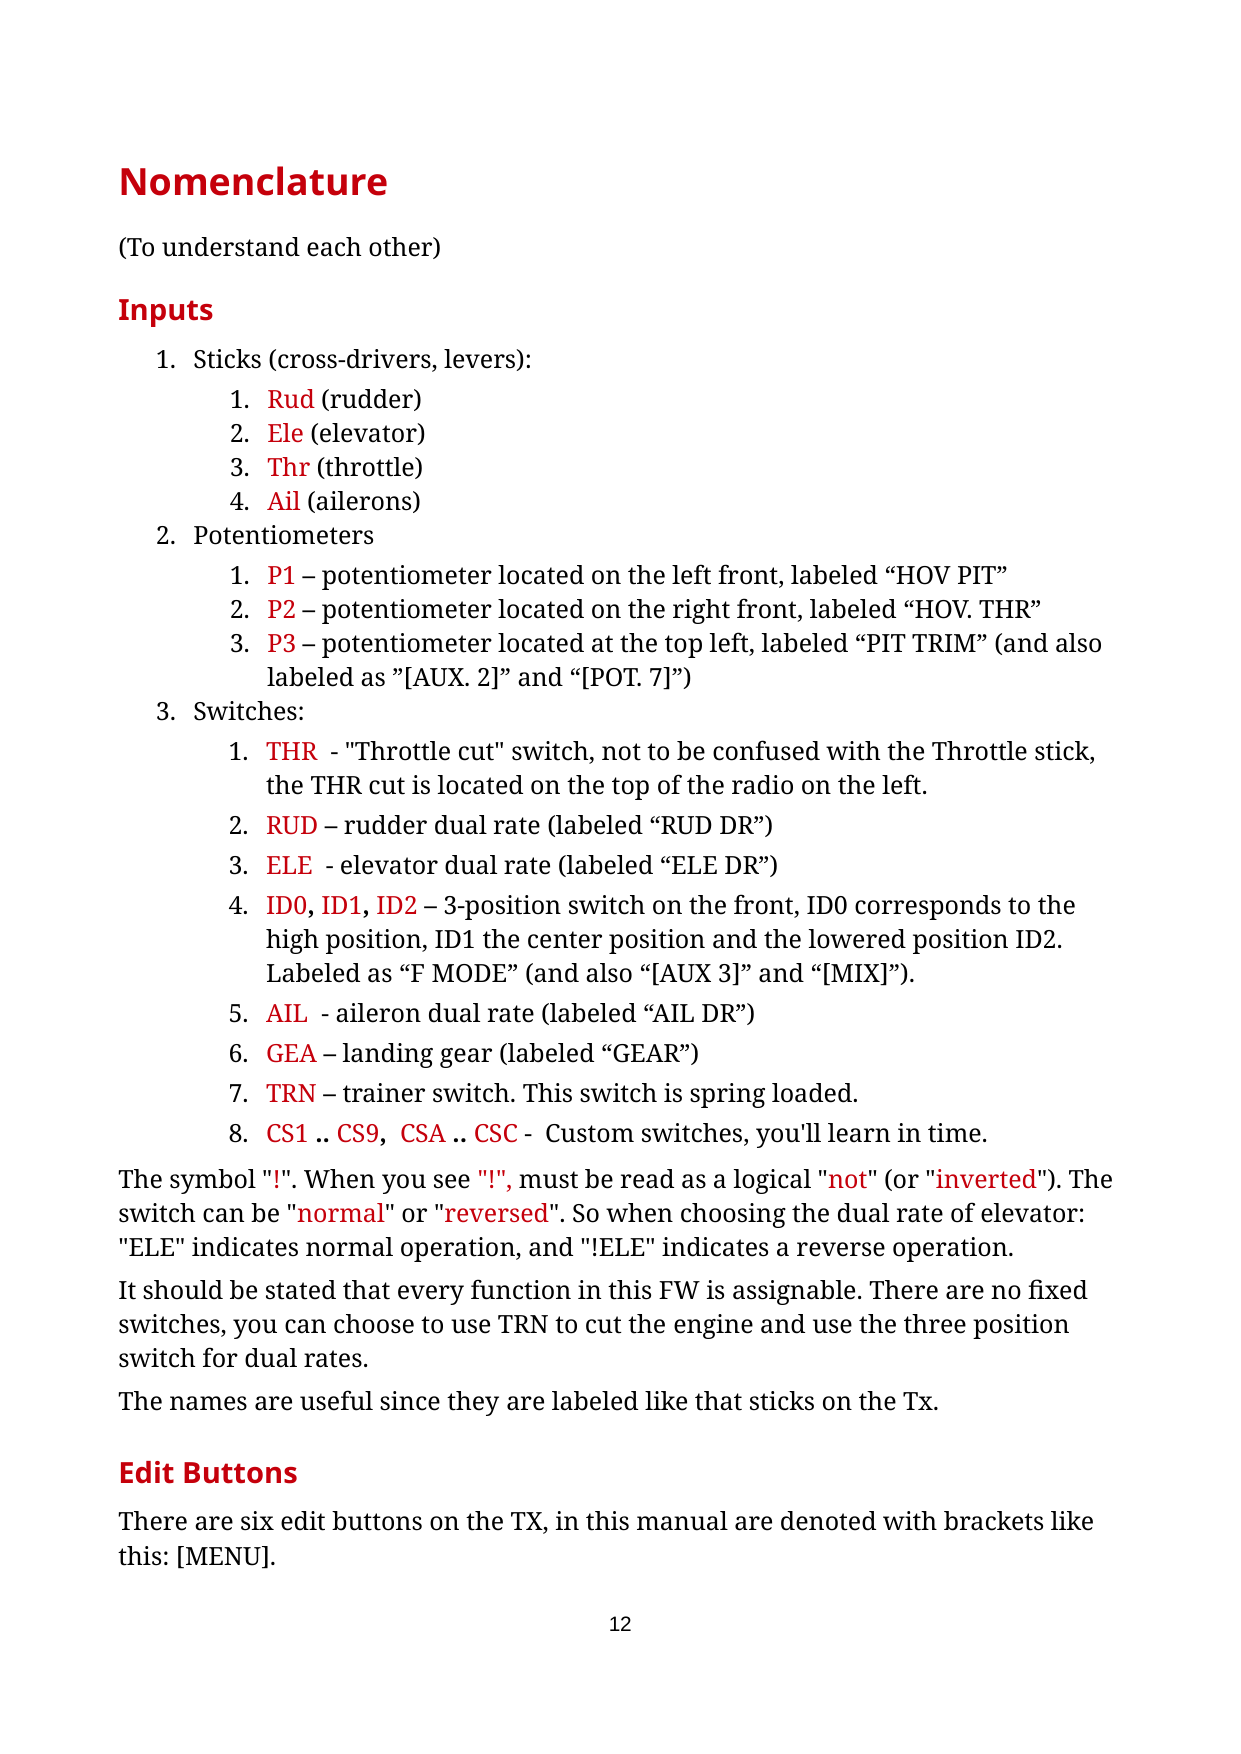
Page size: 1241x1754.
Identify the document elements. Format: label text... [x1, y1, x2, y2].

list P2 – potentiometer located on the right front, labeled “HOV. THR” [229, 592, 1122, 626]
list Rud (rudder) [229, 381, 1122, 415]
list GEA – landing gear (labeled “GEAR”) [228, 1036, 1122, 1070]
list P1 – potentiometer located on the left front, labeled “HOV PIT” [229, 557, 1122, 592]
list Sticks (cross-drivers, levers): [156, 341, 1122, 375]
list P3 – potentiometer located at the top left, labeled “PIT TRIM” (and also labeled as ”[AUX. 2]” and “[POT. 7]”) [229, 626, 1122, 694]
list Potentiometers [156, 517, 1122, 552]
list Ail (ailerons) [229, 483, 1122, 517]
text The symbol "!". When you see "!", must be read as a logical "not" (or "inverted"). The switch can be "normal" or "reversed". So when choosing the dual rate of elevator: "ELE" indicates normal operation, and "!ELE" indicates a reverse operation. [118, 1162, 1122, 1264]
text There are six edit buttons on the TX, in this manual are denoted with brackets like this: [MENU]. [118, 1504, 1122, 1572]
list AIL - aileron dual rate (labeled “AIL DR”) [228, 996, 1122, 1030]
text (To understand each other) [118, 230, 1122, 264]
list ID0, ID1, ID2 – 3-position switch on the front, ID0 corresponds to the high position, ID1 the center position and the lowered position ID2. Labeled as “F MODE” (and also “[AUX 3]” and “[MIX]”). [228, 888, 1122, 990]
list Switches: [156, 694, 1122, 728]
text The names are useful since they are labeled like that sticks on the Tx. [118, 1384, 1122, 1418]
list ELE - elevator dual rate (labeled “ELE DR”) [228, 848, 1122, 882]
subtitle Nomenclature [118, 155, 1122, 206]
list TRN – trainer switch. This switch is spring loaded. [228, 1076, 1122, 1110]
list CS1 .. CS9, CSA .. CSC - Custom switches, you'll learn in time. [228, 1116, 1122, 1150]
list Ele (elevator) [229, 415, 1122, 449]
text It should be stated that every function in this FW is assignable. There are no fixed switches, you can choose to use TRN to cut the engine and use the three position switch for dual rates. [118, 1273, 1122, 1375]
subtitle Inputs [118, 289, 1122, 329]
list Thr (throttle) [229, 449, 1122, 483]
list RUD – rudder dual rate (labeled “RUD DR”) [228, 808, 1122, 842]
subtitle Edit Buttons [118, 1452, 1122, 1492]
list THR - "Throttle cut" switch, not to be confused with the Throttle stick, the THR cut is located on the top of the radio on the left. [228, 734, 1122, 802]
